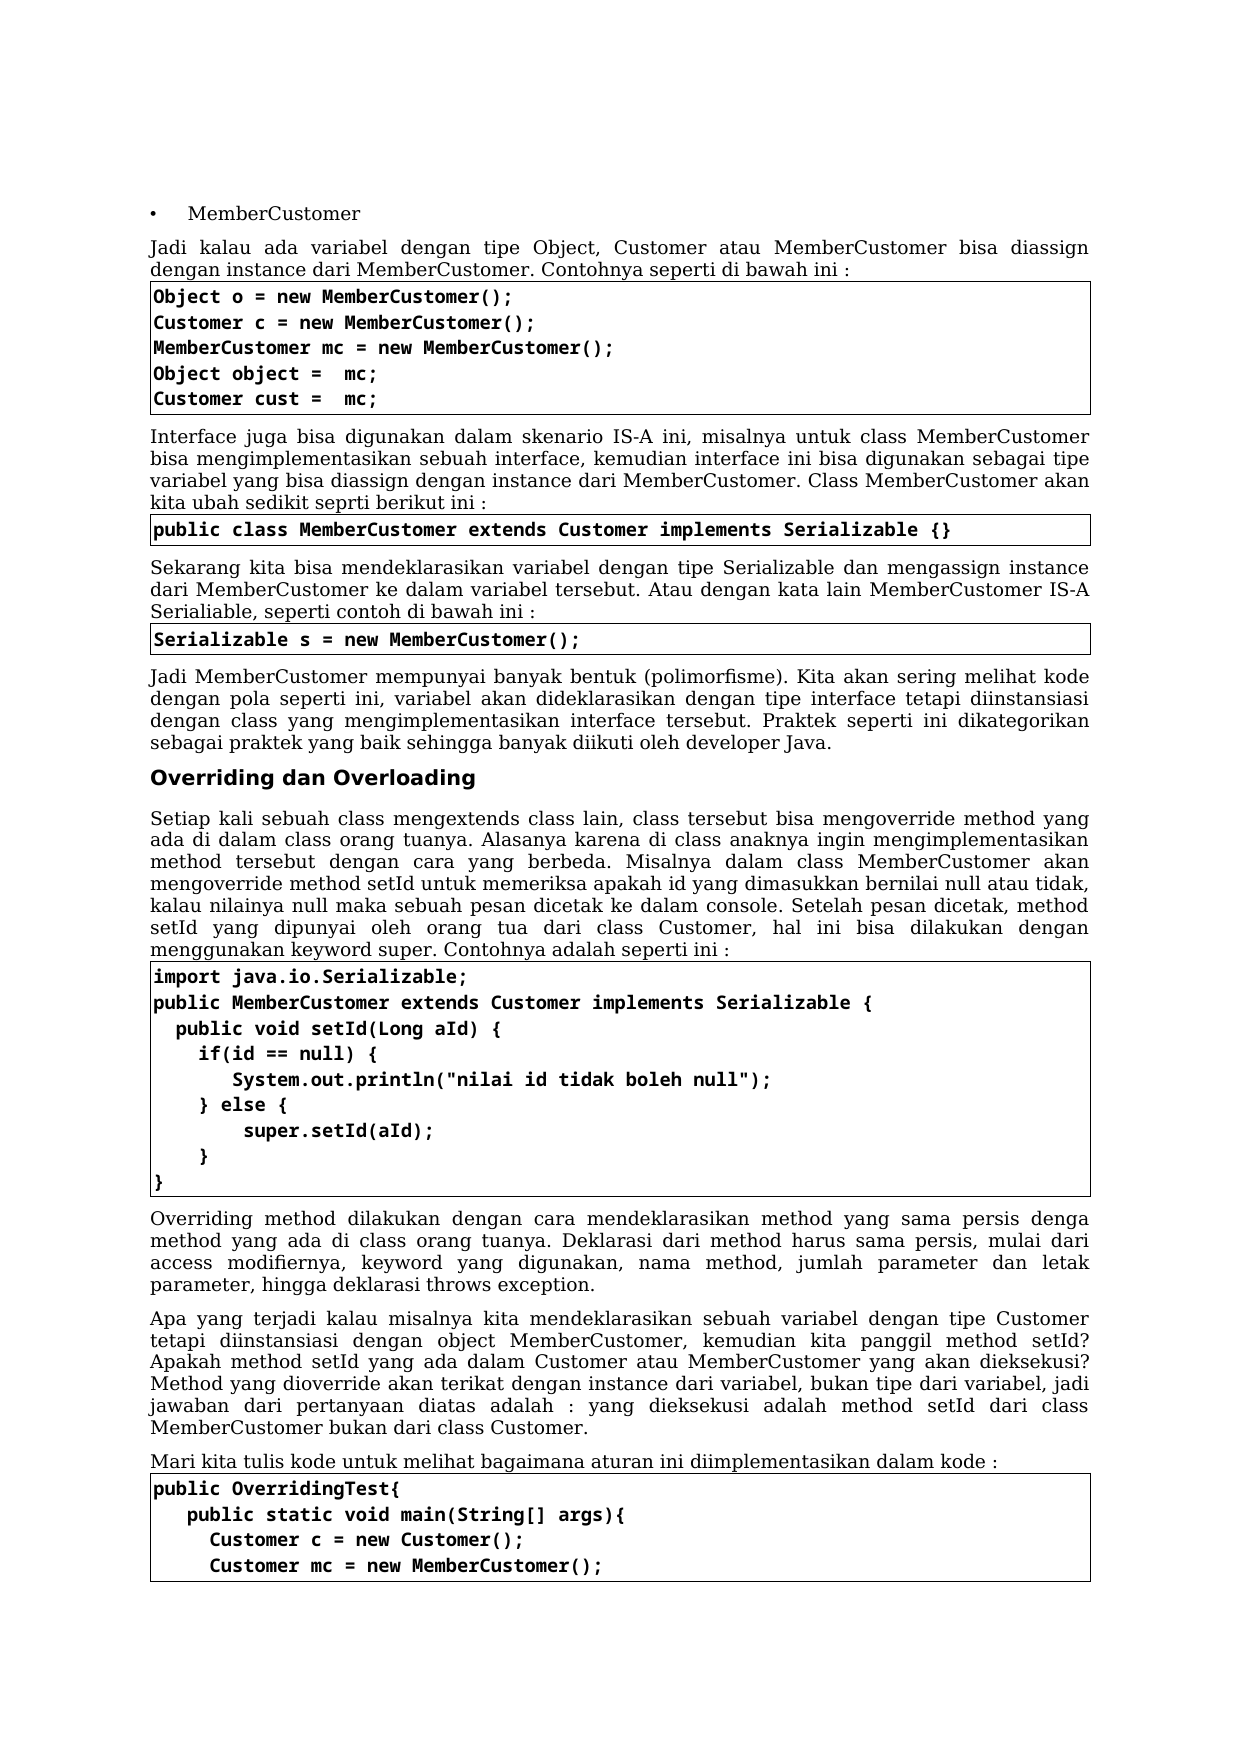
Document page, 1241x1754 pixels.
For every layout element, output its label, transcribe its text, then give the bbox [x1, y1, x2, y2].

text Object o = new MemberCustomer(); [151, 282, 1090, 306]
text public static void main(String[] args){ [151, 1498, 1090, 1524]
text Overriding method dilakukan dengan cara mendeklarasikan method yang sama persis denga method yang ada di class orang tuanya. Deklarasi dari method harus sama persis, mulai dari access modifiernya, keyword yang digunakan, nama method, jumlah parameter dan letak parameter, hingga deklarasi throws exception. [150, 1208, 1091, 1296]
text if(id == null) { [151, 1037, 1090, 1063]
text Customer cust = mc; [151, 383, 1090, 414]
text Jadi kalau ada variabel dengan tipe Object, Customer atau MemberCustomer bisa diassign dengan instance dari MemberCustomer. Contohnya seperti di bawah ini : [150, 237, 1091, 281]
text System.out.println("nilai id tidak boleh null"); [151, 1063, 1090, 1088]
text Sekarang kita bisa mendeklarasikan variabel dengan tipe Serializable dan mengassign instance dari MemberCustomer ke dalam variabel tersebut. Atau dengan kata lain MemberCustomer IS-A Serialiable, seperti contoh di bawah ini : [150, 557, 1091, 623]
text public MemberCustomer extends Customer implements Serializable { [151, 986, 1090, 1012]
text public OverridingTest{ [151, 1474, 1090, 1498]
text Jadi MemberCustomer mempunyai banyak bentuk (polimorfisme). Kita akan sering melihat kode dengan pola seperti ini, variabel akan dideklarasikan dengan tipe interface tetapi diinstansiasi dengan class yang mengimplementasikan interface tersebut. Praktek seperti ini dikategorikan sebagai praktek yang baik sehingga banyak diikuti oleh developer Java. [150, 666, 1091, 754]
text Customer c = new Customer(); [151, 1524, 1090, 1549]
subtitle Overriding dan Overloading [150, 766, 1091, 790]
text public class MemberCustomer extends Customer implements Serializable {} [151, 515, 1090, 545]
text import java.io.Serializable; [151, 962, 1090, 986]
text Serializable s = new MemberCustomer(); [151, 624, 1090, 654]
list MemberCustomer [150, 203, 1091, 225]
text Setiap kali sebuah class mengextends class lain, class tersebut bisa mengoverride method yang ada di dalam class orang tuanya. Alasanya karena di class anaknya ingin mengimplementasikan method tersebut dengan cara yang berbeda. Misalnya dalam class MemberCustomer akan mengoverride method setId untuk memeriksa apakah id yang dimasukkan bernilai null atau tidak, kalau nilainya null maka sebuah pesan dicetak ke dalam console. Setelah pesan dicetak, method setId yang dipunyai oleh orang tua dari class Customer, hal ini bisa dilakukan dengan menggunakan keyword super. Contohnya adalah seperti ini : [150, 808, 1091, 961]
text MemberCustomer mc = new MemberCustomer(); [151, 332, 1090, 357]
text Mari kita tulis kode untuk melihat bagaimana aturan ini diimplementasikan dalam kode : [150, 1451, 1091, 1473]
text Customer mc = new MemberCustomer(); [151, 1549, 1090, 1581]
text Interface juga bisa digunakan dalam skenario IS-A ini, misalnya untuk class MemberCustomer bisa mengimplementasikan sebuah interface, kemudian interface ini bisa digunakan sebagai tipe variabel yang bisa diassign dengan instance dari MemberCustomer. Class MemberCustomer akan kita ubah sedikit seprti berikut ini : [150, 426, 1091, 514]
text super.setId(aId); [151, 1114, 1090, 1139]
text public void setId(Long aId) { [151, 1012, 1090, 1037]
text } [151, 1139, 1090, 1165]
text Apa yang terjadi kalau misalnya kita mendeklarasikan sebuah variabel dengan tipe Customer tetapi diinstansiasi dengan object MemberCustomer, kemudian kita panggil method setId? Apakah method setId yang ada dalam Customer atau MemberCustomer yang akan dieksekusi? Method yang dioverride akan terikat dengan instance dari variabel, bukan tipe dari variabel, jadi jawaban dari pertanyaan diatas adalah : yang dieksekusi adalah method setId dari class MemberCustomer bukan dari class Customer. [150, 1308, 1091, 1439]
text } [151, 1165, 1090, 1196]
text } else { [151, 1088, 1090, 1114]
text Object object = mc; [151, 357, 1090, 383]
text Customer c = new MemberCustomer(); [151, 306, 1090, 332]
